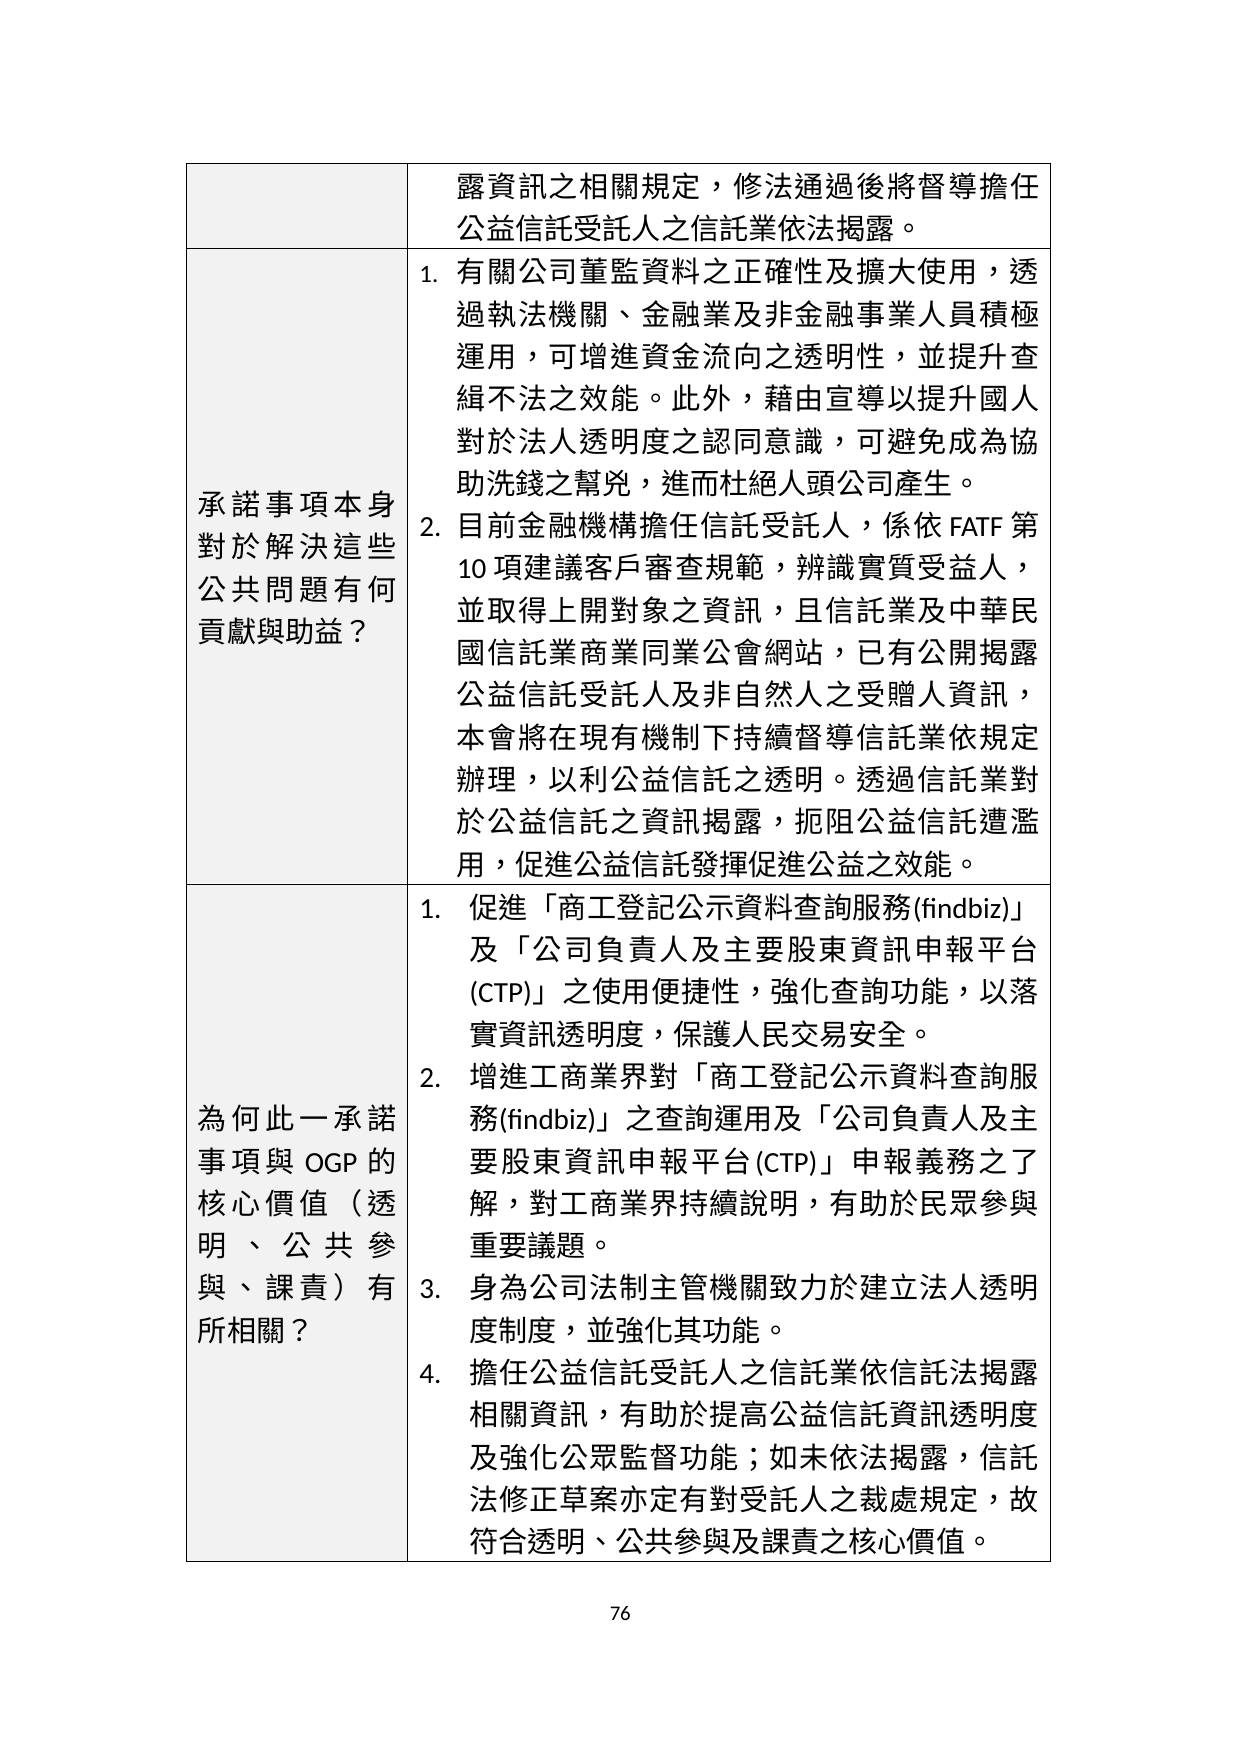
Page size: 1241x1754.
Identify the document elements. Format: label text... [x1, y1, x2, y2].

table_cell [187, 164, 407, 248]
table_cell 承諾事項本身對於解決這些公共問題有何貢獻與助益？ [187, 249, 407, 883]
table_cell 有關公司董監資料之正確性及擴大使用，透過執法機關、金融業及非金融事業人員積極運用，可增進資金流向之透明性，並提升查緝不法之效能。此外，藉由宣導以提升國人對於法人透明度之認同意識，可避免成為協助洗錢之幫兇，進而杜絕人頭公司產生。 目前金融機構擔任信託受託人，係依FATF第10項建議客戶審查規範，辨識實質受益人，並取得上開對象之資訊，且信託業及中華民國信託業商業同業公會網站，已有公開揭露公益信託受託人及非自然人之受贈人資訊，本會將在現有機制下持續督導信託業依規定辦理，以利公益信託之透明。透過信託業對於公益信託之資訊揭露，扼阻公益信託遭濫用，促進公益信託發揮促進公益之效能。 [408, 249, 1050, 883]
table_cell 露資訊之相關規定，修法通過後將督導擔任公益信託受託人之信託業依法揭露。 [408, 164, 1050, 248]
table_cell 促進「商工登記公示資料查詢服務(findbiz)」及「公司負責人及主要股東資訊申報平台(CTP)」之使用便捷性，強化查詢功能，以落實資訊透明度，保護人民交易安全。 增進工商業界對「商工登記公示資料查詢服務(findbiz)」之查詢運用及「公司負責人及主要股東資訊申報平台(CTP)」申報義務之了解，對工商業界持續說明，有助於民眾參與重要議題。 身為公司法制主管機關致力於建立法人透明度制度，並強化其功能。 擔任公益信託受託人之信託業依信託法揭露相關資訊，有助於提高公益信託資訊透明度及強化公眾監督功能；如未依法揭露，信託法修正草案亦定有對受託人之裁處規定，故符合透明、公共參與及課責之核心價值。 [408, 885, 1050, 1561]
table_cell 為何此一承諾事項與OGP的核心價值（透明、公共參與、課責）有所相關？ [187, 885, 407, 1561]
